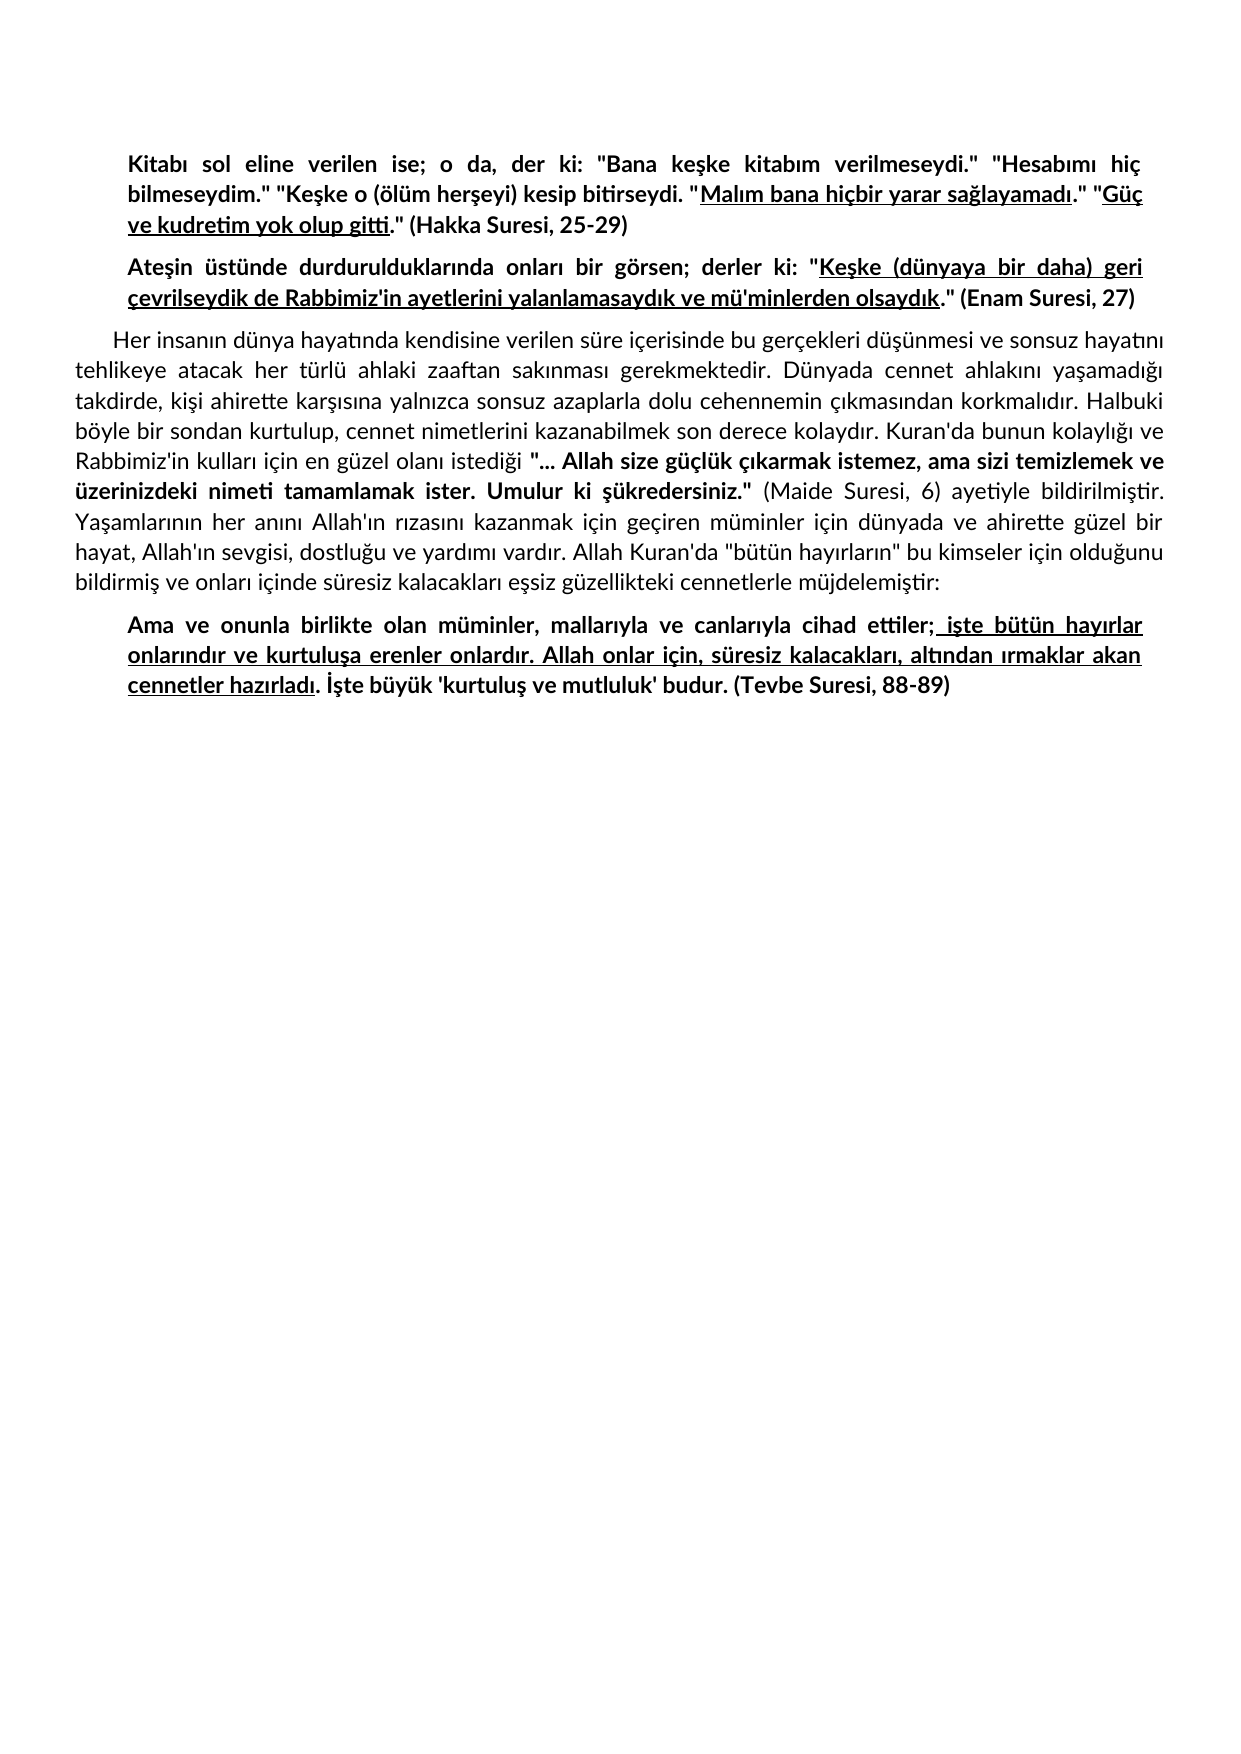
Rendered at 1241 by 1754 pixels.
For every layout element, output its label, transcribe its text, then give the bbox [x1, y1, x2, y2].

text Ama ve onunla birlikte olan müminler, mallarıyla ve canlarıyla cihad ettiler; işte bütün hayırlar onlarındır ve kurtuluşa erenler onlardır. Allah onlar için, süresiz kalacakları, altından ırmaklar akan cennetler hazırladı. İşte büyük 'kurtuluş ve mutluluk' budur. (Tevbe Suresi, 88-89) [127, 610, 1143, 698]
text Her insanın dünya hayatında kendisine verilen süre içerisinde bu gerçekleri düşünmesi ve sonsuz hayatını tehlikeye atacak her türlü ahlaki zaaftan sakınması gerekmektedir. Dünyada cennet ahlakını yaşamadığı takdirde, kişi ahirette karşısına yalnızca sonsuz azaplarla dolu cehennemin çıkmasından korkmalıdır. Halbuki böyle bir sondan kurtulup, cennet nimetlerini kazanabilmek son derece kolaydır. Kuran'da bunun kolaylığı ve Rabbimiz'in kulları için en güzel olanı istediği "... Allah size güçlük çıkarmak istemez, ama sizi temizlemek ve üzerinizdeki nimeti tamamlamak ister. Umulur ki şükredersiniz." (Maide Suresi, 6) ayetiyle bildirilmiştir. Yaşamlarının her anını Allah'ın rızasını kazanmak için geçiren müminler için dünyada ve ahirette güzel bir hayat, Allah'ın sevgisi, dostluğu ve yardımı vardır. Allah Kuran'da "bütün hayırların" bu kimseler için olduğunu bildirmiş ve onları içinde süresiz kalacakları eşsiz güzellikteki cennetlerle müjdelemiştir: [75, 326, 1165, 595]
text Kitabı sol eline verilen ise; o da, der ki: "Bana keşke kitabım verilmeseydi." "Hesabımı hiç bilmeseydim." "Keşke o (ölüm herşeyi) kesip bitirseydi. "Malım bana hiçbir yarar sağlayamadı." "Güç ve kudretim yok olup gitti." (Hakka Suresi, 25-29) [127, 150, 1143, 238]
text Ateşin üstünde durdurulduklarında onları bir görsen; derler ki: "Keşke (dünyaya bir daha) geri çevrilseydik de Rabbimiz'in ayetlerini yalanlamasaydık ve mü'minlerden olsaydık." (Enam Suresi, 27) [127, 253, 1143, 311]
